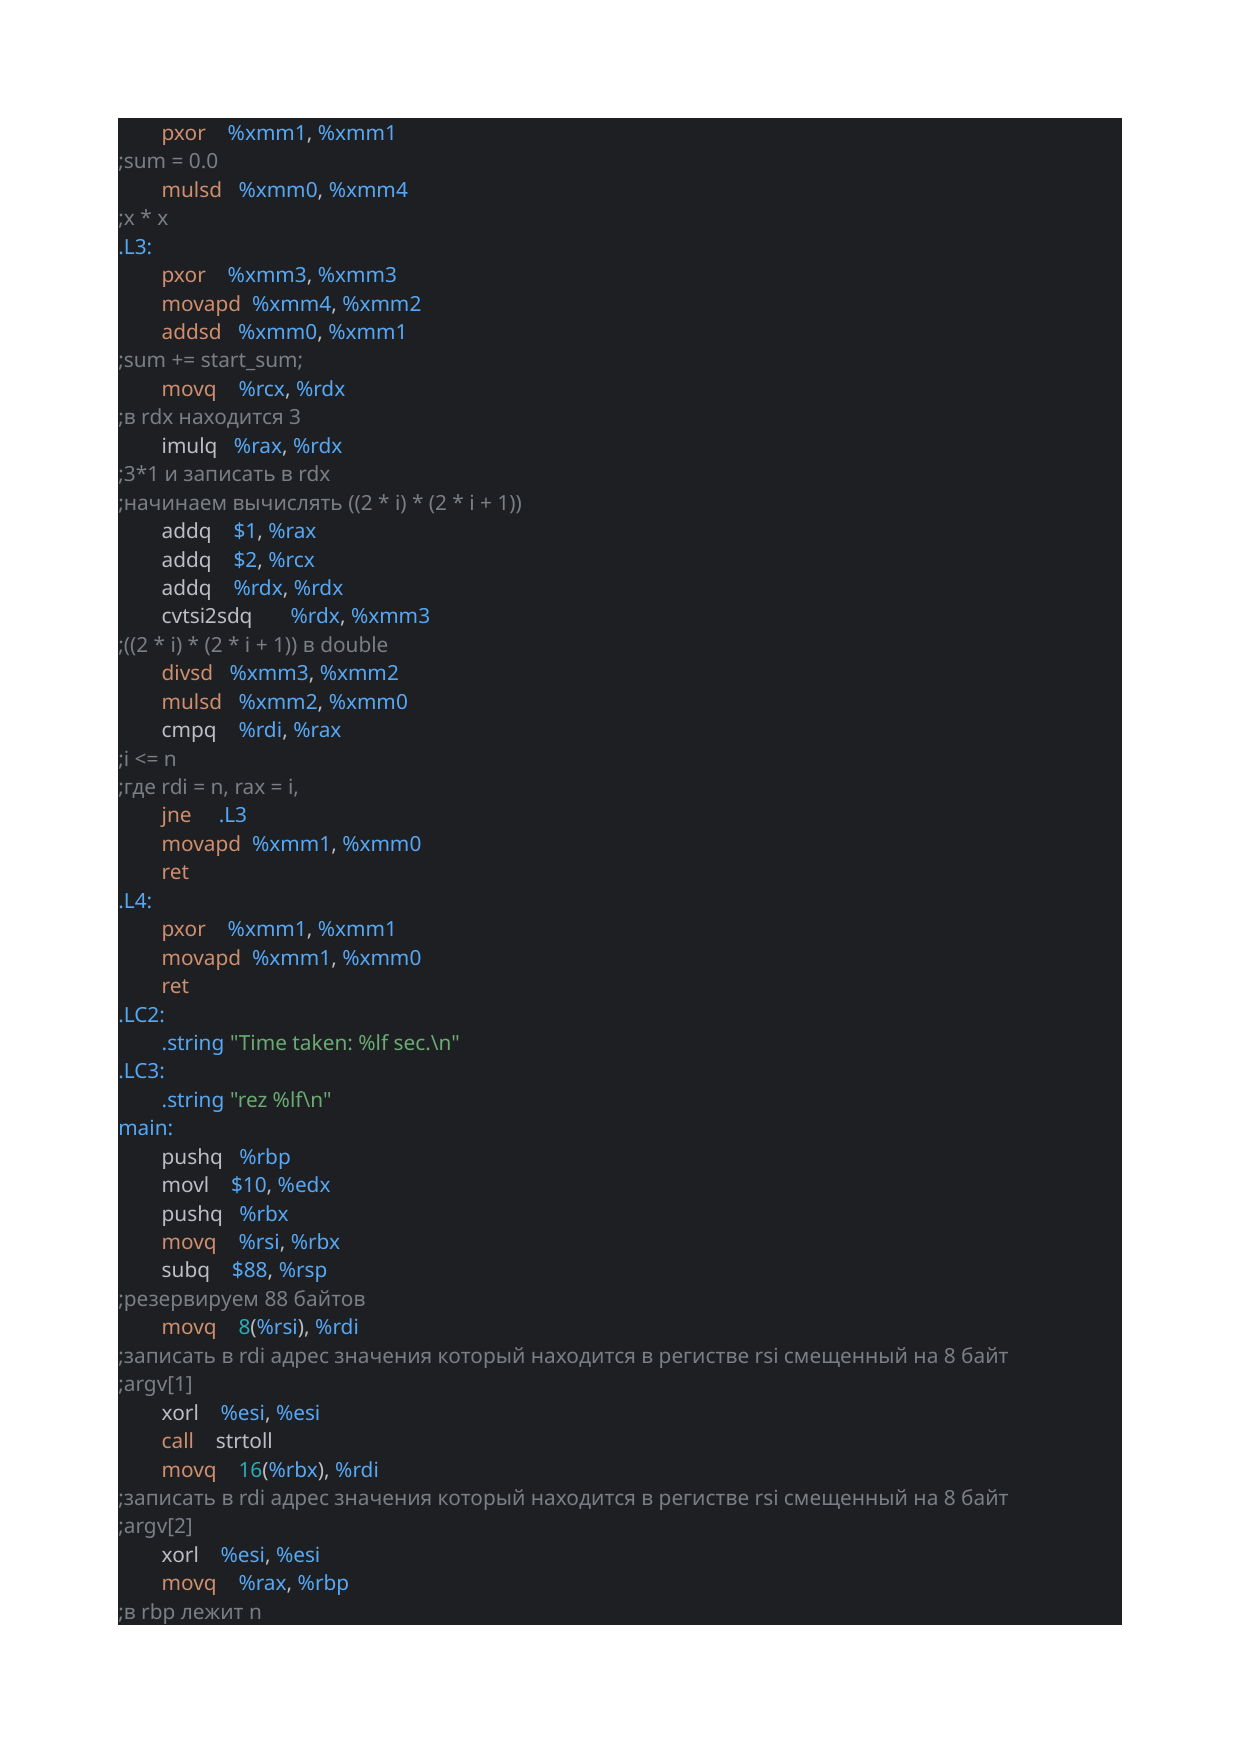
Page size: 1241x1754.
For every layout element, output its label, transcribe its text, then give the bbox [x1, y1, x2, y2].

text pxor %xmm1, %xmm1 ;sum = 0.0 mulsd %xmm0, %xmm4 ;x * x .L3: pxor %xmm3, %xmm3 movapd %xmm4, %xmm2 addsd %xmm0, %xmm1 ;sum += start_sum; movq %rcx, %rdx ;в rdx находится 3 imulq %rax, %rdx ;3*1 и записать в rdx ;начинаем вычислять ((2 * i) * (2 * i + 1)) addq $1, %rax addq $2, %rcx addq %rdx, %rdx cvtsi2sdq %rdx, %xmm3 ;((2 * i) * (2 * i + 1)) в double divsd %xmm3, %xmm2 mulsd %xmm2, %xmm0 cmpq %rdi, %rax ;i <= n ;где rdi = n, rax = i, jne .L3 movapd %xmm1, %xmm0 ret .L4: pxor %xmm1, %xmm1 movapd %xmm1, %xmm0 ret .LC2: .string "Time taken: %lf sec.\n" .LC3: .string "rez %lf\n" main: pushq %rbp movl $10, %edx pushq %rbx movq %rsi, %rbx subq $88, %rsp ;резервируем 88 байтов movq 8(%rsi), %rdi ;записать в rdi адрес значения который находится в регистве rsi смещенный на 8 байт ;argv[1] xorl %esi, %esi call strtoll movq 16(%rbx), %rdi ;записать в rdi адрес значения который находится в регистве rsi смещенный на 8 байт ;argv[2] xorl %esi, %esi movq %rax, %rbp ;в rbp лежит n [118, 118, 1122, 1625]
